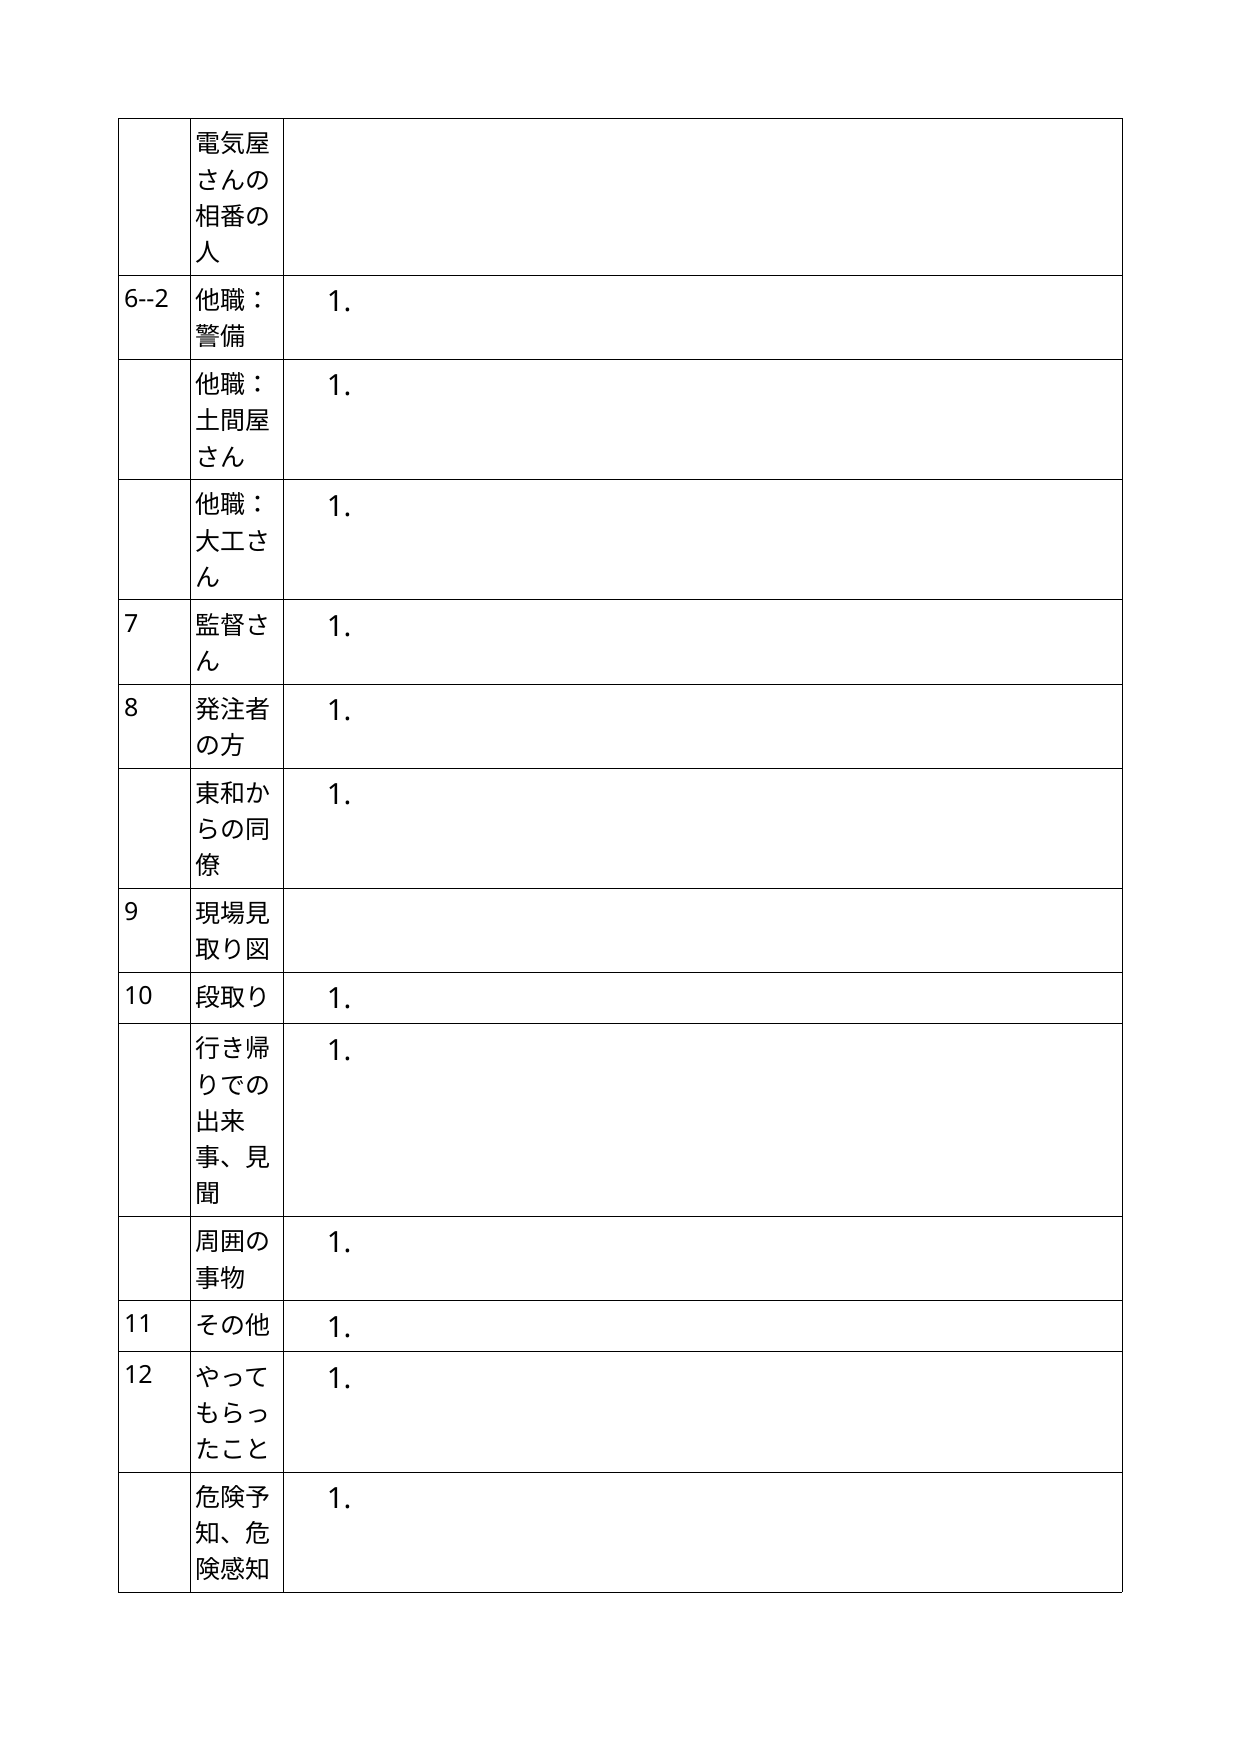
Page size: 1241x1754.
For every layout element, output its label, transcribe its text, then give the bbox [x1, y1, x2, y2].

table_cell [284, 360, 1122, 479]
table_cell 11 [119, 1301, 190, 1351]
table_cell [119, 769, 190, 888]
table_cell 8 [119, 685, 190, 767]
table_cell [284, 480, 1122, 599]
table_cell [284, 1473, 1122, 1592]
table_cell 6--2 [119, 276, 190, 359]
table_cell 9 [119, 889, 190, 972]
table_cell 10 [119, 973, 190, 1023]
table_cell [284, 276, 1122, 359]
table_cell [119, 1024, 190, 1216]
table_cell [284, 889, 1122, 972]
table_cell [284, 1301, 1122, 1351]
table_cell [284, 685, 1122, 767]
table_cell [119, 1473, 190, 1592]
table_cell [284, 1024, 1122, 1216]
table_cell [284, 119, 1122, 275]
table_cell [119, 1217, 190, 1300]
table_cell 他職：土間屋さん [191, 360, 283, 479]
table_cell 監督さん [191, 600, 283, 683]
table_cell 他職：大工さん [191, 480, 283, 599]
table_cell 行き帰りでの出来事、見聞 [191, 1024, 283, 1216]
table_cell 7 [119, 600, 190, 683]
table_cell [284, 600, 1122, 683]
table_cell 段取り [191, 973, 283, 1023]
table_cell 危険予知、危険感知 [191, 1473, 283, 1592]
table_cell [284, 1217, 1122, 1300]
table_cell [119, 480, 190, 599]
table_cell [119, 119, 190, 275]
table_cell 周囲の事物 [191, 1217, 283, 1300]
table_cell [284, 973, 1122, 1023]
table_cell 12 [119, 1352, 190, 1472]
table_cell やってもらったこと [191, 1352, 283, 1472]
table_cell 現場見取り図 [191, 889, 283, 972]
table_cell [284, 769, 1122, 888]
table_cell [284, 1352, 1122, 1472]
table_cell [119, 360, 190, 479]
table_cell 他職：警備 [191, 276, 283, 359]
table_cell その他 [191, 1301, 283, 1351]
table_cell 発注者の方 [191, 685, 283, 767]
table_cell 東和からの同僚 [191, 769, 283, 888]
table_cell 電気屋さんの相番の人 [191, 119, 283, 275]
